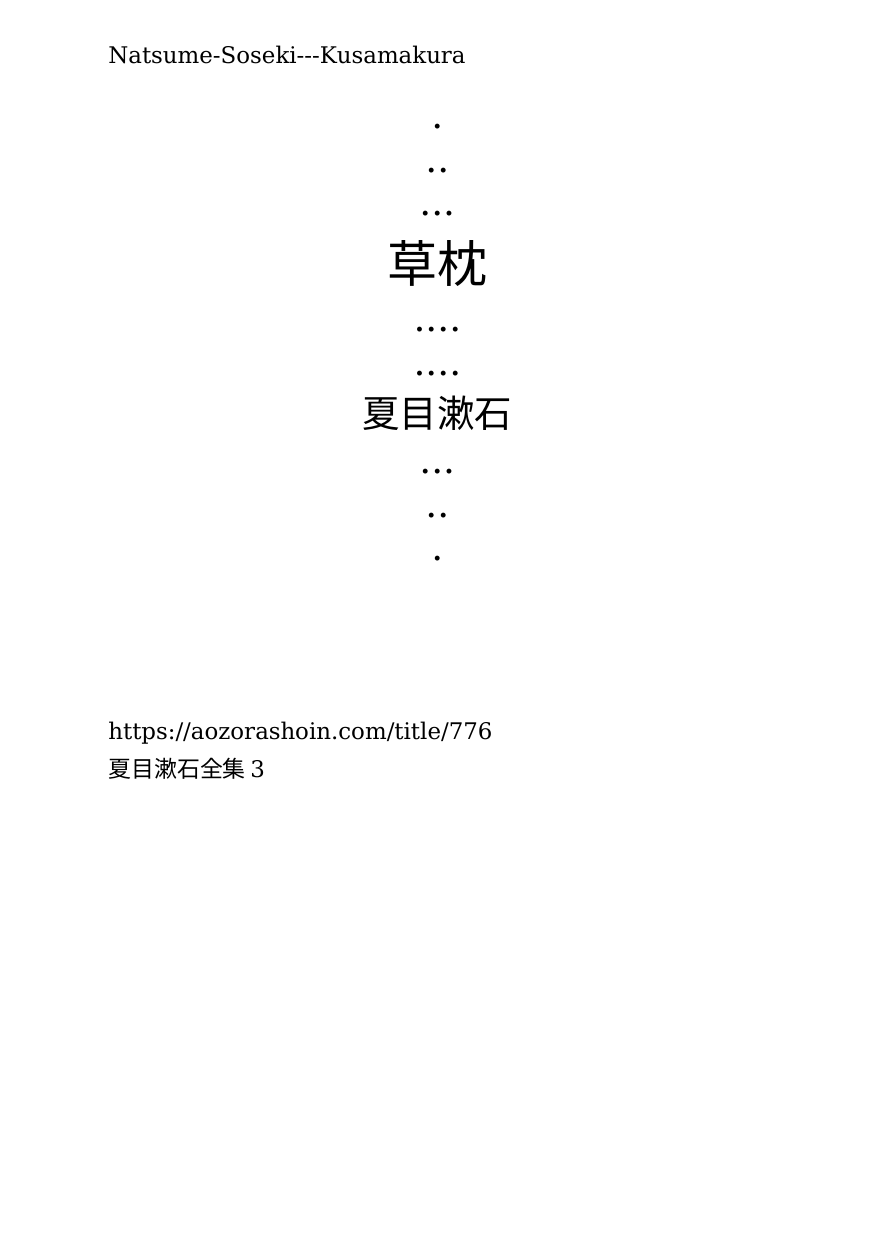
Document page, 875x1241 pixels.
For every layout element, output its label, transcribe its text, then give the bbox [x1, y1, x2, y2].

text 夏目漱石全集3 [72, 751, 802, 784]
text Natsume-Soseki---Kusamakura [72, 42, 802, 69]
text https://aozorashoin.com/title/776 [72, 718, 802, 745]
subtitle . .. ... 草枕 .... .... 夏目漱石 ... .. . [36, 94, 838, 569]
